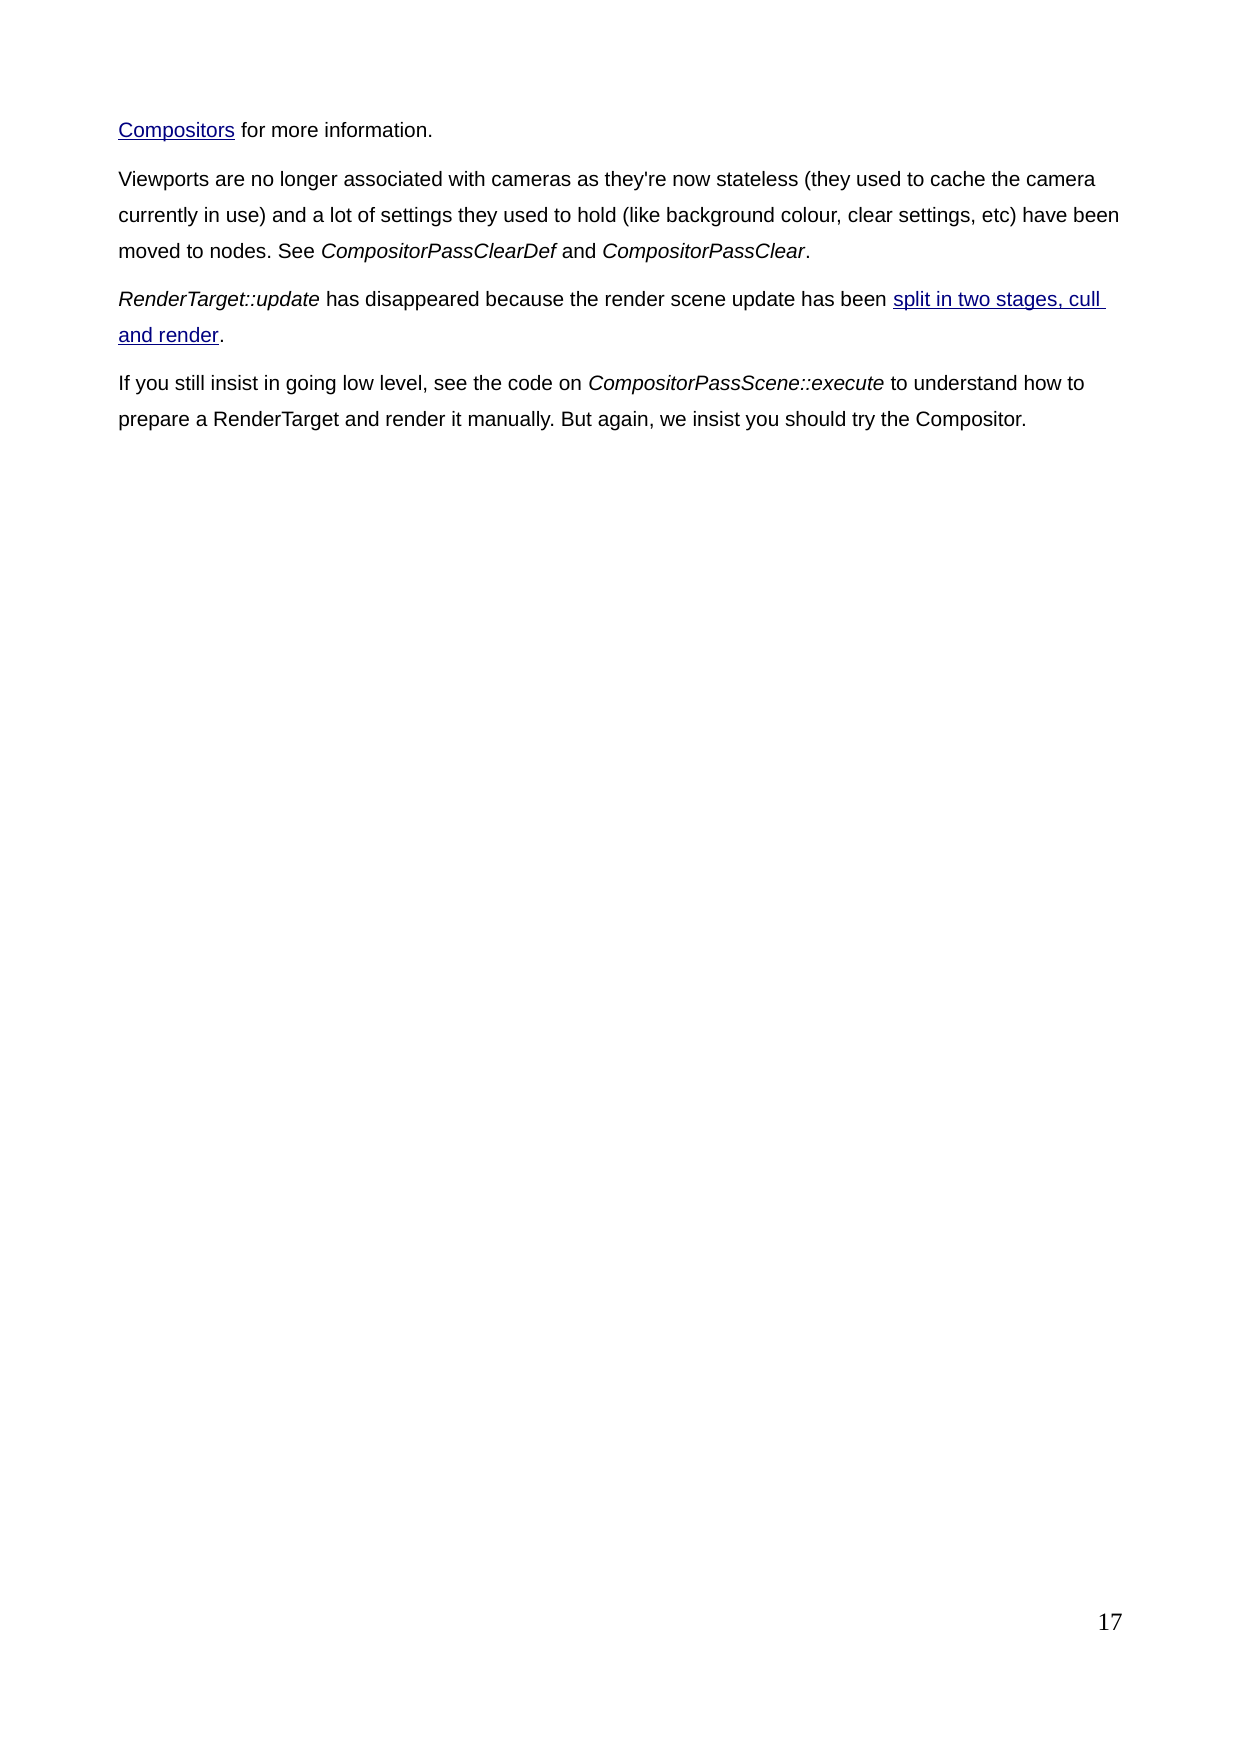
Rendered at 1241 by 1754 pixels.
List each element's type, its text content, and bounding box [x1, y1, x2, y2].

text If you still insist in going low level, see the code on CompositorPassScene::execute to understand how to prepare a RenderTarget and render it manually. But again, we insist you should try the Compositor. [118, 371, 1122, 431]
text RenderTarget::update has disappeared because the render scene update has been split in two stages, cull and render. [118, 287, 1122, 347]
text Viewports are no longer associated with cameras as they're now stateless (they used to cache the camera currently in use) and a lot of settings they used to hold (like background colour, clear settings, etc) have been moved to nodes. See CompositorPassClearDef and CompositorPassClear. [118, 167, 1122, 262]
text Compositors for more information. [118, 118, 1122, 142]
